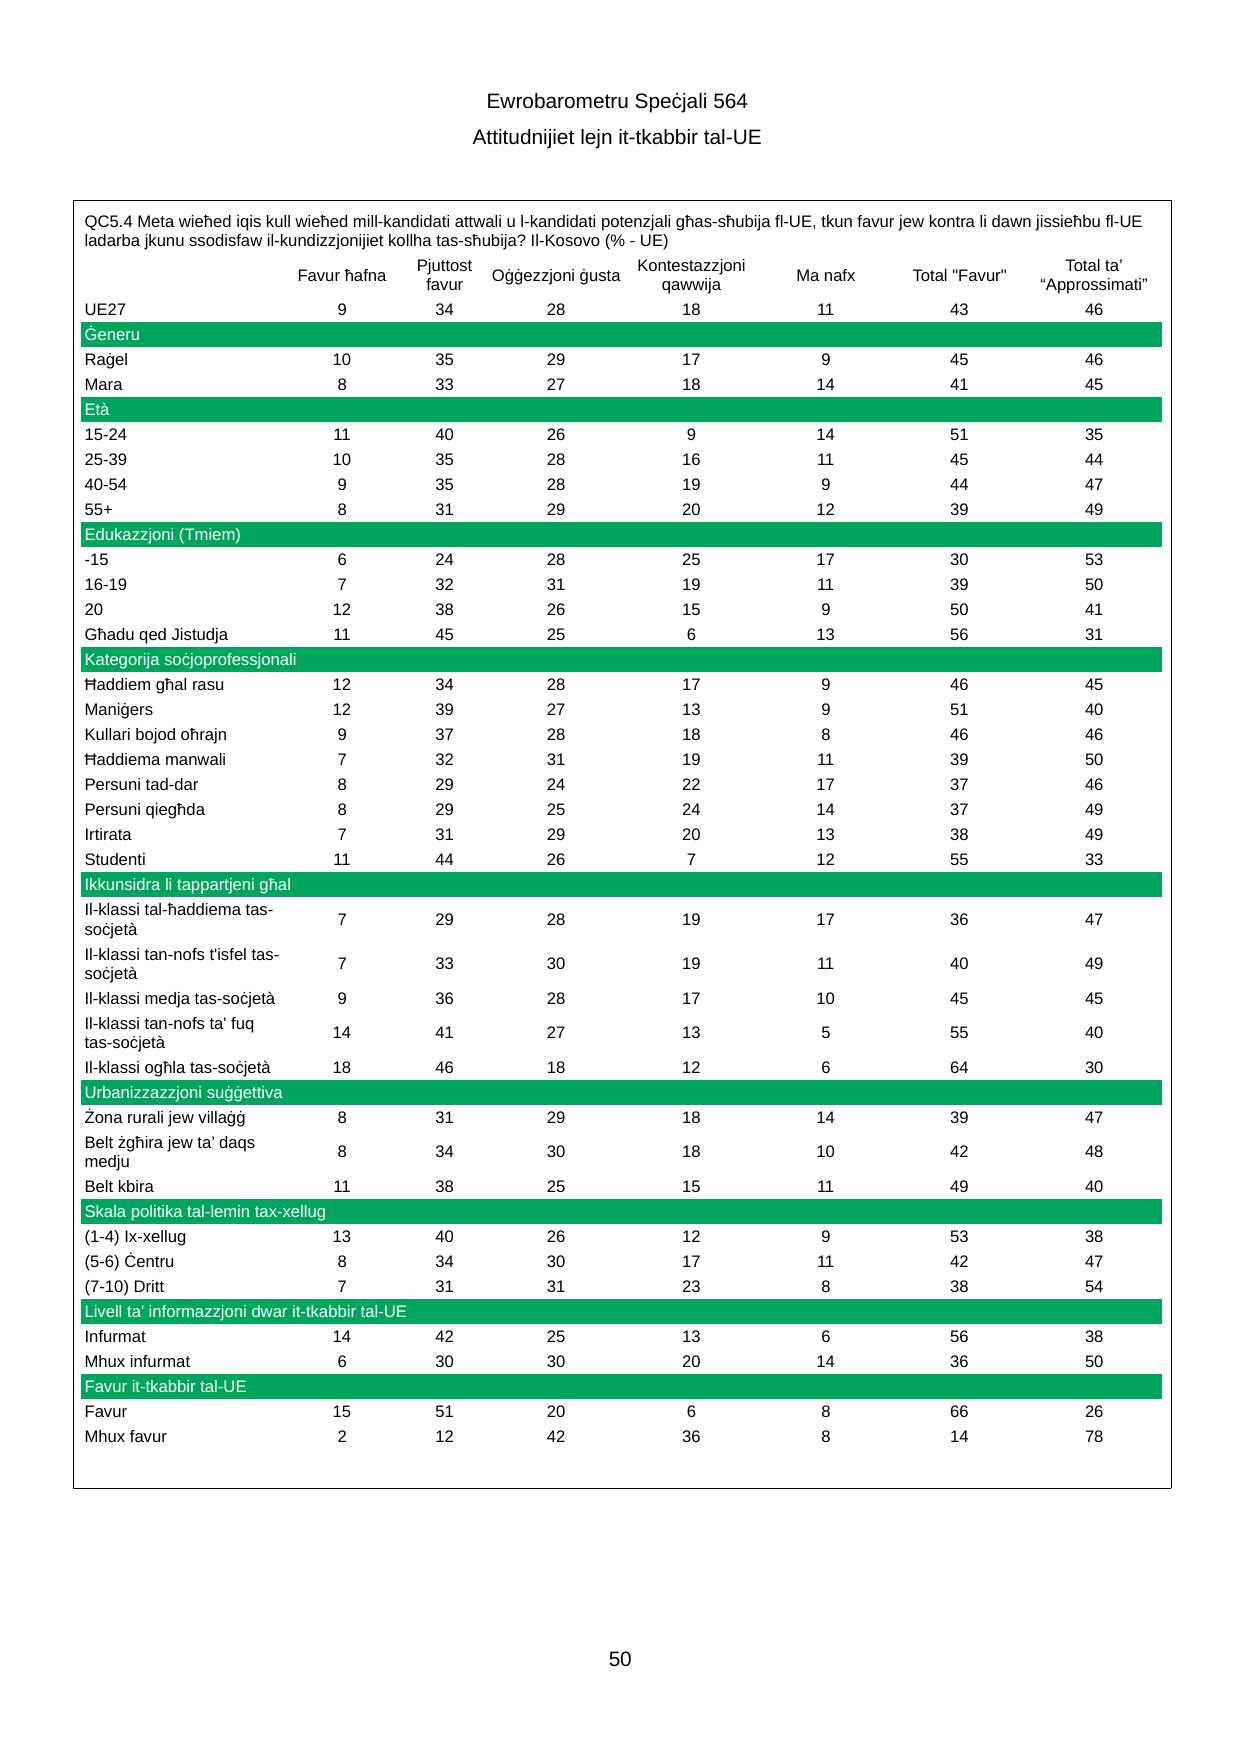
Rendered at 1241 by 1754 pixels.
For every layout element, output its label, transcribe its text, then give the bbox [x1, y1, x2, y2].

table_cell 14 [759, 797, 892, 822]
table_cell Għadu qed Jistudja [81, 622, 283, 647]
table_cell Mhux favur [81, 1424, 283, 1449]
table_cell 35 [401, 472, 488, 497]
table_cell 39 [892, 1105, 1026, 1130]
table_cell 17 [759, 897, 892, 941]
table_cell 47 [1026, 472, 1162, 497]
table_cell 45 [892, 986, 1026, 1011]
table_cell 26 [1026, 1399, 1162, 1424]
table_cell 28 [488, 672, 623, 697]
table_cell 15 [624, 1174, 759, 1199]
table_cell 12 [283, 697, 401, 722]
table_cell 9 [759, 697, 892, 722]
table_cell 17 [759, 547, 892, 572]
table_cell 11 [283, 622, 401, 647]
table_cell 38 [401, 1174, 488, 1199]
table_cell 18 [624, 1105, 759, 1130]
table_cell 28 [488, 447, 623, 472]
table_cell 38 [892, 1274, 1026, 1299]
table_cell 25 [488, 622, 623, 647]
table_cell Livell ta’ informazzjoni dwar it-tkabbir tal-UE [81, 1299, 1162, 1324]
table_cell 16-19 [81, 572, 283, 597]
table_cell 28 [488, 297, 623, 322]
table_cell 8 [283, 1105, 401, 1130]
table_cell 42 [401, 1324, 488, 1349]
table_cell 45 [892, 447, 1026, 472]
table_cell 40 [1026, 1174, 1162, 1199]
table_cell Skala politika tal-lemin tax-xellug [81, 1199, 1162, 1224]
table_cell 9 [624, 422, 759, 447]
table_cell 49 [1026, 797, 1162, 822]
table_cell 31 [1026, 622, 1162, 647]
table_cell 51 [401, 1399, 488, 1424]
table_cell 9 [283, 986, 401, 1011]
table_cell Kategorija soċjoprofessjonali [81, 647, 1162, 672]
table_cell Il-klassi tal-ħaddiema tas-soċjetà [81, 897, 283, 941]
table_cell Urbanizzazzjoni suġġettiva [81, 1080, 1162, 1105]
table_cell 20 [624, 497, 759, 522]
table_cell 33 [1026, 847, 1162, 872]
table_cell 43 [892, 297, 1026, 322]
table_cell 34 [401, 1249, 488, 1274]
table_cell 7 [283, 572, 401, 597]
table_cell 9 [759, 1224, 892, 1249]
table_cell 26 [488, 597, 623, 622]
table_cell 37 [892, 797, 1026, 822]
table_cell 12 [624, 1224, 759, 1249]
table_cell 36 [892, 897, 1026, 941]
table_cell 31 [401, 822, 488, 847]
table_cell Kullari bojod oħrajn [81, 722, 283, 747]
table_cell 16 [624, 447, 759, 472]
table_cell 11 [283, 422, 401, 447]
table_cell 12 [759, 497, 892, 522]
table_cell 7 [283, 941, 401, 986]
table_cell 51 [892, 422, 1026, 447]
table_cell 11 [759, 941, 892, 986]
table_cell 8 [283, 772, 401, 797]
table_cell 53 [892, 1224, 1026, 1249]
table_cell 14 [759, 1105, 892, 1130]
table_cell Total ta’ “Approssimati” [1026, 253, 1162, 297]
table_cell 6 [624, 622, 759, 647]
table_cell Ġeneru [81, 322, 1162, 347]
table_cell 40 [401, 422, 488, 447]
table_cell 37 [892, 772, 1026, 797]
table_cell 13 [759, 622, 892, 647]
table_cell Favur ħafna [283, 253, 401, 297]
table_cell 64 [892, 1055, 1026, 1080]
table_cell 38 [401, 597, 488, 622]
table_cell 13 [624, 697, 759, 722]
table_cell 8 [759, 722, 892, 747]
table_cell Mhux infurmat [81, 1349, 283, 1374]
table_cell 18 [488, 1055, 623, 1080]
table_cell 30 [1026, 1055, 1162, 1080]
table_cell 9 [759, 472, 892, 497]
table_cell 66 [892, 1399, 1026, 1424]
table_cell 15 [283, 1399, 401, 1424]
table_cell 30 [892, 547, 1026, 572]
table_cell 8 [759, 1399, 892, 1424]
table_cell Total "Favur" [892, 253, 1026, 297]
table_cell 28 [488, 472, 623, 497]
table_cell 39 [892, 747, 1026, 772]
table_cell 11 [283, 847, 401, 872]
table_cell 30 [488, 1130, 623, 1174]
table_cell 6 [283, 1349, 401, 1374]
table_cell 39 [892, 497, 1026, 522]
table_cell 19 [624, 572, 759, 597]
table_cell 19 [624, 941, 759, 986]
table_cell 10 [283, 447, 401, 472]
table_cell 28 [488, 897, 623, 941]
table_cell 18 [624, 297, 759, 322]
table_cell 33 [401, 941, 488, 986]
table_cell 14 [283, 1011, 401, 1055]
table_cell 31 [488, 572, 623, 597]
table_cell 13 [759, 822, 892, 847]
table_cell 7 [283, 897, 401, 941]
table_cell 38 [1026, 1224, 1162, 1249]
table_cell 9 [759, 672, 892, 697]
table_cell 11 [759, 572, 892, 597]
table_cell 2 [283, 1424, 401, 1449]
table_cell 8 [283, 372, 401, 397]
table_cell 26 [488, 1224, 623, 1249]
table_cell 42 [892, 1249, 1026, 1274]
table_cell Ikkunsidra li tappartjeni għal [81, 872, 1162, 897]
table_cell 50 [1026, 1349, 1162, 1374]
table_cell Infurmat [81, 1324, 283, 1349]
table_cell 78 [1026, 1424, 1162, 1449]
table_cell Il-klassi tan-nofs t'isfel tas-soċjetà [81, 941, 283, 986]
table_cell 11 [759, 297, 892, 322]
table_cell 18 [624, 722, 759, 747]
table_cell [81, 253, 283, 297]
table_cell 46 [1026, 347, 1162, 372]
table_cell 11 [759, 1249, 892, 1274]
table_cell 41 [892, 372, 1026, 397]
table_cell 11 [759, 1174, 892, 1199]
table_cell 9 [759, 347, 892, 372]
table_cell 49 [1026, 822, 1162, 847]
table_cell 8 [759, 1274, 892, 1299]
table_cell 15 [624, 597, 759, 622]
table_cell 55 [892, 1011, 1026, 1055]
table_cell 14 [759, 1349, 892, 1374]
table_cell 20 [624, 822, 759, 847]
table_cell 10 [283, 347, 401, 372]
table_cell 40 [401, 1224, 488, 1249]
table_cell 29 [488, 347, 623, 372]
table_cell 37 [401, 722, 488, 747]
table_cell 31 [401, 497, 488, 522]
table_cell 47 [1026, 1105, 1162, 1130]
table_cell 29 [401, 897, 488, 941]
table_cell 7 [624, 847, 759, 872]
table_cell 42 [892, 1130, 1026, 1174]
table_cell Edukazzjoni (Tmiem) [81, 522, 1162, 547]
table_cell 6 [283, 547, 401, 572]
table_cell 54 [1026, 1274, 1162, 1299]
table_cell 23 [624, 1274, 759, 1299]
table_cell 39 [892, 572, 1026, 597]
table_cell 45 [1026, 986, 1162, 1011]
table_cell 28 [488, 547, 623, 572]
table_cell 31 [401, 1274, 488, 1299]
table_cell Età [81, 397, 1162, 422]
table_cell 11 [283, 1174, 401, 1199]
table_cell 46 [401, 1055, 488, 1080]
table_cell 56 [892, 622, 1026, 647]
table_cell 27 [488, 1011, 623, 1055]
table_cell 51 [892, 697, 1026, 722]
table_cell 17 [624, 347, 759, 372]
table_cell 40-54 [81, 472, 283, 497]
table_cell 13 [624, 1324, 759, 1349]
table_cell 11 [759, 447, 892, 472]
table_cell 12 [759, 847, 892, 872]
table_cell 8 [283, 797, 401, 822]
table_cell 55 [892, 847, 1026, 872]
table_cell 29 [401, 797, 488, 822]
table_cell 34 [401, 297, 488, 322]
table_cell (1-4) Ix-xellug [81, 1224, 283, 1249]
table_cell 6 [759, 1055, 892, 1080]
table_cell Favur it-tkabbir tal-UE [81, 1374, 1162, 1399]
table_cell 47 [1026, 897, 1162, 941]
table_cell 30 [488, 1349, 623, 1374]
table_cell 45 [1026, 672, 1162, 697]
table_cell 50 [1026, 747, 1162, 772]
table_cell (7-10) Dritt [81, 1274, 283, 1299]
table_cell 24 [401, 547, 488, 572]
table_cell 9 [283, 297, 401, 322]
table_cell 27 [488, 372, 623, 397]
table_cell 33 [401, 372, 488, 397]
table_cell 14 [892, 1424, 1026, 1449]
table_cell 20 [81, 597, 283, 622]
table_cell 28 [488, 986, 623, 1011]
table_cell 28 [488, 722, 623, 747]
table_cell 25-39 [81, 447, 283, 472]
table_cell 53 [1026, 547, 1162, 572]
table_cell 8 [283, 1130, 401, 1174]
table_cell 46 [892, 672, 1026, 697]
table_cell 5 [759, 1011, 892, 1055]
table_cell 45 [1026, 372, 1162, 397]
table_cell 38 [892, 822, 1026, 847]
table_cell 39 [401, 697, 488, 722]
table_cell Kontestazzjoni qawwija [624, 253, 759, 297]
table_cell 42 [488, 1424, 623, 1449]
table_cell 12 [283, 672, 401, 697]
table_cell 49 [1026, 941, 1162, 986]
table_cell 17 [624, 672, 759, 697]
table_cell 25 [488, 1174, 623, 1199]
table_cell 27 [488, 697, 623, 722]
table_cell 31 [401, 1105, 488, 1130]
table_cell 14 [759, 422, 892, 447]
table_cell 18 [624, 372, 759, 397]
table_cell 20 [488, 1399, 623, 1424]
table_cell 44 [1026, 447, 1162, 472]
table_cell 49 [892, 1174, 1026, 1199]
table_cell 10 [759, 986, 892, 1011]
table_cell 6 [759, 1324, 892, 1349]
table_cell 25 [624, 547, 759, 572]
table_cell 19 [624, 897, 759, 941]
table_cell (5-6) Ċentru [81, 1249, 283, 1274]
table_cell 44 [892, 472, 1026, 497]
table_cell 8 [283, 497, 401, 522]
table_cell 20 [624, 1349, 759, 1374]
table_cell 36 [624, 1424, 759, 1449]
table_cell 45 [892, 347, 1026, 372]
table_cell Belt żgħira jew ta’ daqs medju [81, 1130, 283, 1174]
table_cell 30 [488, 1249, 623, 1274]
table_cell 32 [401, 572, 488, 597]
table_cell 29 [488, 822, 623, 847]
table_cell 34 [401, 672, 488, 697]
table_cell 31 [488, 1274, 623, 1299]
table_cell 40 [1026, 697, 1162, 722]
table_cell 36 [401, 986, 488, 1011]
table_cell 41 [401, 1011, 488, 1055]
table_cell 12 [401, 1424, 488, 1449]
table_cell Il-klassi ogħla tas-soċjetà [81, 1055, 283, 1080]
table_cell Ma nafx [759, 253, 892, 297]
table_cell -15 [81, 547, 283, 572]
table_cell 24 [624, 797, 759, 822]
table_cell 22 [624, 772, 759, 797]
table_cell Persuni qiegħda [81, 797, 283, 822]
table_cell 36 [892, 1349, 1026, 1374]
table_header QC5.4 Meta wieħed iqis kull wieħed mill-kandidati attwali u l-kandidati potenzjali għas-sħubija fl-UE, tkun favur jew kontra li dawn jissieħbu fl-UE ladarba jkunu ssodisfaw il-kundizzjonijiet kollha tas-sħubija? Il-Kosovo (% - UE) [81, 209, 1162, 253]
table_cell 17 [624, 986, 759, 1011]
table_cell Studenti [81, 847, 283, 872]
table_cell 14 [283, 1324, 401, 1349]
table_cell 12 [624, 1055, 759, 1080]
table_cell Il-klassi tan-nofs ta' fuq tas-soċjetà [81, 1011, 283, 1055]
table_cell 12 [283, 597, 401, 622]
table_cell 55+ [81, 497, 283, 522]
table_cell 30 [401, 1349, 488, 1374]
table_cell 29 [401, 772, 488, 797]
table_cell 35 [1026, 422, 1162, 447]
table_cell 9 [759, 597, 892, 622]
table_cell Żona rurali jew villaġġ [81, 1105, 283, 1130]
table_cell Pjuttost favur [401, 253, 488, 297]
table_cell Belt kbira [81, 1174, 283, 1199]
table_cell 6 [624, 1399, 759, 1424]
table_cell 17 [624, 1249, 759, 1274]
table_cell 46 [1026, 722, 1162, 747]
table_cell 26 [488, 422, 623, 447]
table_cell 15-24 [81, 422, 283, 447]
table_cell 34 [401, 1130, 488, 1174]
table_cell Oġġezzjoni ġusta [488, 253, 623, 297]
table_cell 24 [488, 772, 623, 797]
table_cell 18 [283, 1055, 401, 1080]
table_cell 38 [1026, 1324, 1162, 1349]
table_cell 48 [1026, 1130, 1162, 1174]
table_cell 29 [488, 497, 623, 522]
table_cell 46 [1026, 772, 1162, 797]
table_cell Irtirata [81, 822, 283, 847]
table_cell Persuni tad-dar [81, 772, 283, 797]
table_cell 30 [488, 941, 623, 986]
table_cell 25 [488, 1324, 623, 1349]
table_cell 32 [401, 747, 488, 772]
table_cell UE27 [81, 297, 283, 322]
table_cell 9 [283, 722, 401, 747]
table_cell 56 [892, 1324, 1026, 1349]
table_cell 25 [488, 797, 623, 822]
table_cell 41 [1026, 597, 1162, 622]
table_cell 49 [1026, 497, 1162, 522]
table_cell Il-klassi medja tas-soċjetà [81, 986, 283, 1011]
table_cell 19 [624, 472, 759, 497]
table_cell Mara [81, 372, 283, 397]
table_cell 19 [624, 747, 759, 772]
table_cell Ħaddiema manwali [81, 747, 283, 772]
table_cell 11 [759, 747, 892, 772]
table_cell 45 [401, 622, 488, 647]
table_cell 40 [892, 941, 1026, 986]
table_cell 35 [401, 447, 488, 472]
table_cell 31 [488, 747, 623, 772]
table_cell Maniġers [81, 697, 283, 722]
table_cell 7 [283, 747, 401, 772]
table_cell 35 [401, 347, 488, 372]
table_cell 13 [624, 1011, 759, 1055]
table_cell 18 [624, 1130, 759, 1174]
table_cell 9 [283, 472, 401, 497]
table_cell 8 [759, 1424, 892, 1449]
table_cell 26 [488, 847, 623, 872]
table_cell 13 [283, 1224, 401, 1249]
table_cell 46 [1026, 297, 1162, 322]
table_cell 40 [1026, 1011, 1162, 1055]
table_cell 46 [892, 722, 1026, 747]
table_cell 47 [1026, 1249, 1162, 1274]
table_cell 10 [759, 1130, 892, 1174]
table_cell 17 [759, 772, 892, 797]
table_cell Ħaddiem għal rasu [81, 672, 283, 697]
table_cell 50 [1026, 572, 1162, 597]
table_cell 44 [401, 847, 488, 872]
table_cell Raġel [81, 347, 283, 372]
table_cell 7 [283, 1274, 401, 1299]
table_cell 7 [283, 822, 401, 847]
table_cell 14 [759, 372, 892, 397]
table_cell 50 [892, 597, 1026, 622]
table_cell 8 [283, 1249, 401, 1274]
table_cell 29 [488, 1105, 623, 1130]
table_cell Favur [81, 1399, 283, 1424]
